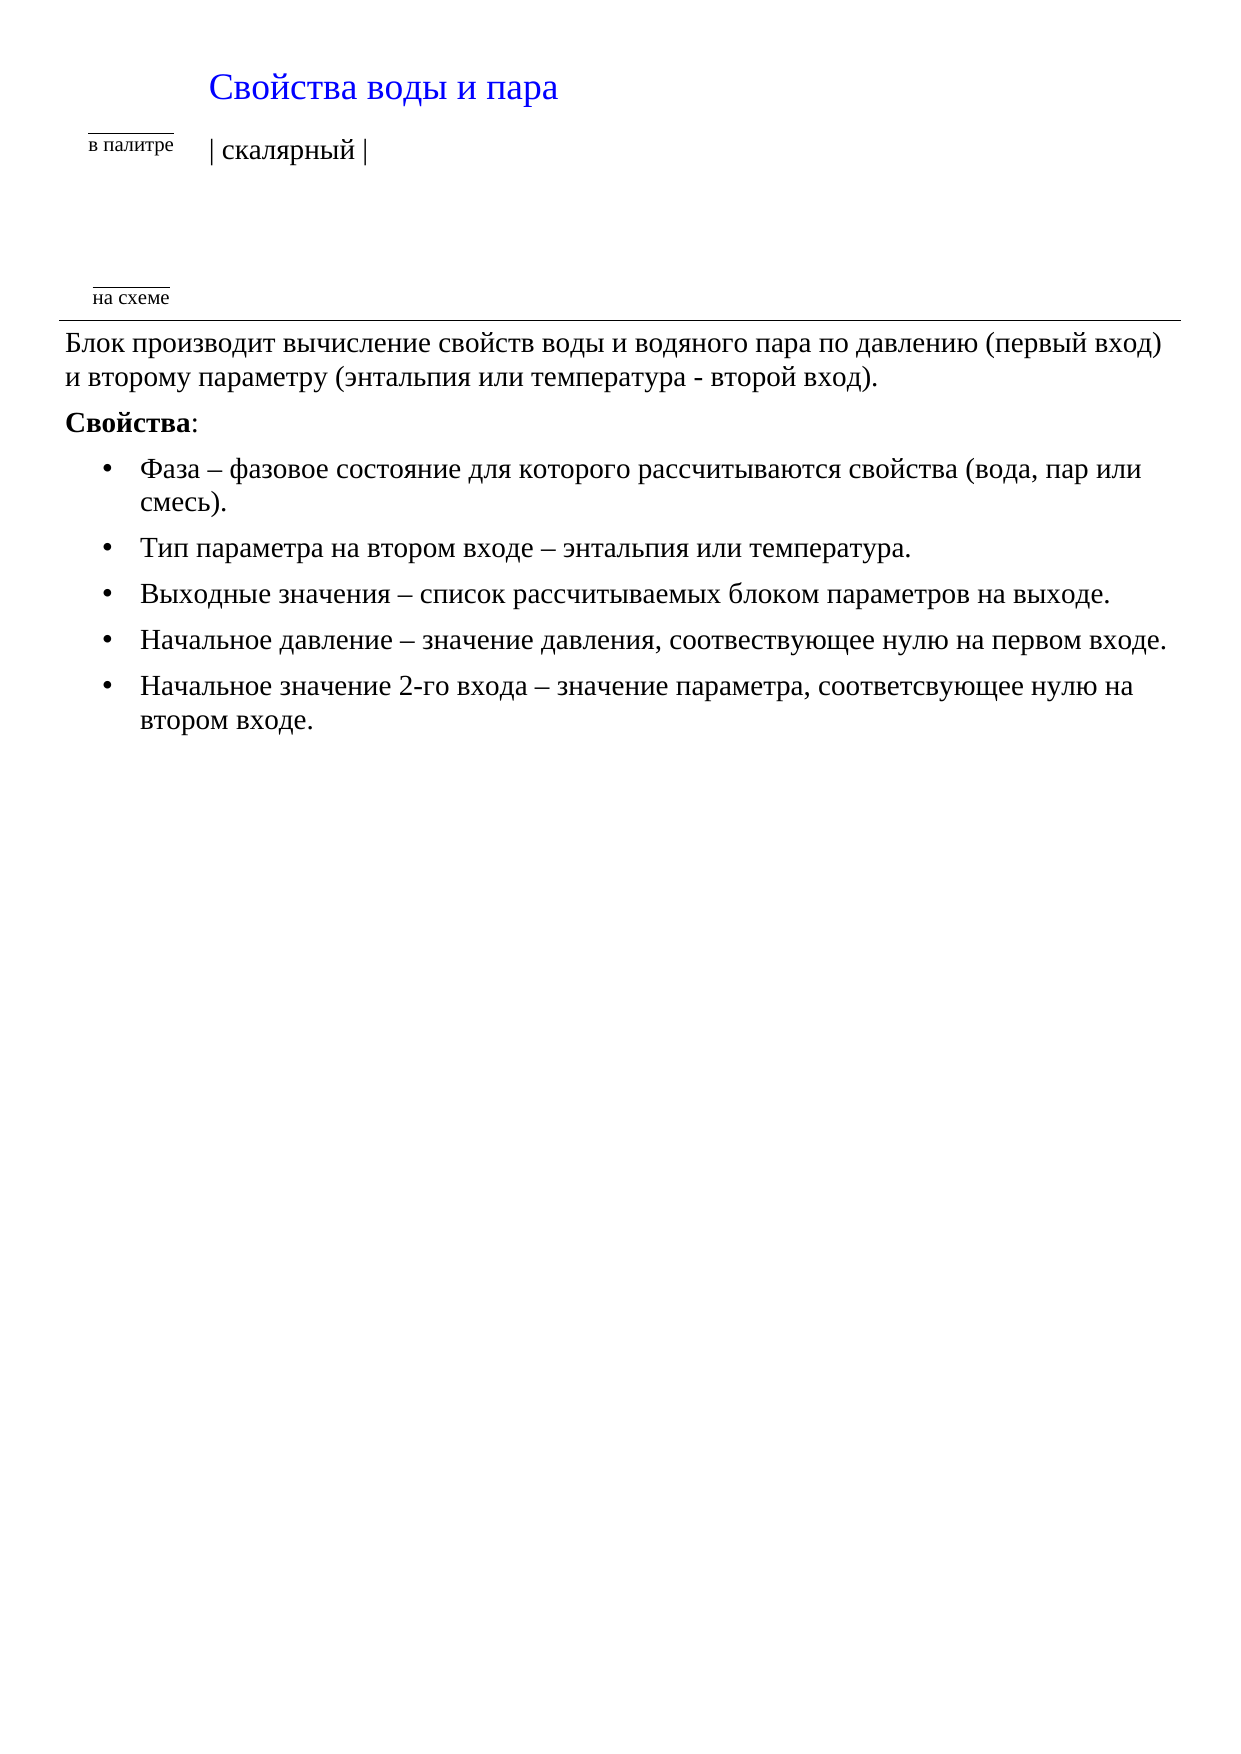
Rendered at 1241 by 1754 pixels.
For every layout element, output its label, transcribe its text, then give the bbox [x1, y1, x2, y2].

table_cell [203, 279, 1181, 319]
table_cell на схеме [59, 279, 203, 319]
table_cell [59, 184, 203, 279]
table_cell [203, 184, 1181, 279]
table_header Свойства воды и пара [203, 59, 1181, 126]
table_cell | скалярный | [203, 126, 1181, 183]
table_cell в палитре [59, 126, 203, 183]
table_header [59, 59, 203, 126]
table_cell Блок производит вычисление свойств воды и водяного пара по давлению (первый вход) и второму параметру (энтальпия или температура - второй вход). Свойства: Фаза – фазовое состояние для которого рассчитываются свойства (вода, пар или смесь). Тип параметра на втором входе – энтальпия или температура. Выходные значения – список рассчитываемых блоком параметров на выходе. Начальное давление – значение давления, соотвествующее нулю на первом входе. Начальное значение 2-го входа – значение параметра, соответсвующее нулю на втором входе. [59, 321, 1181, 754]
